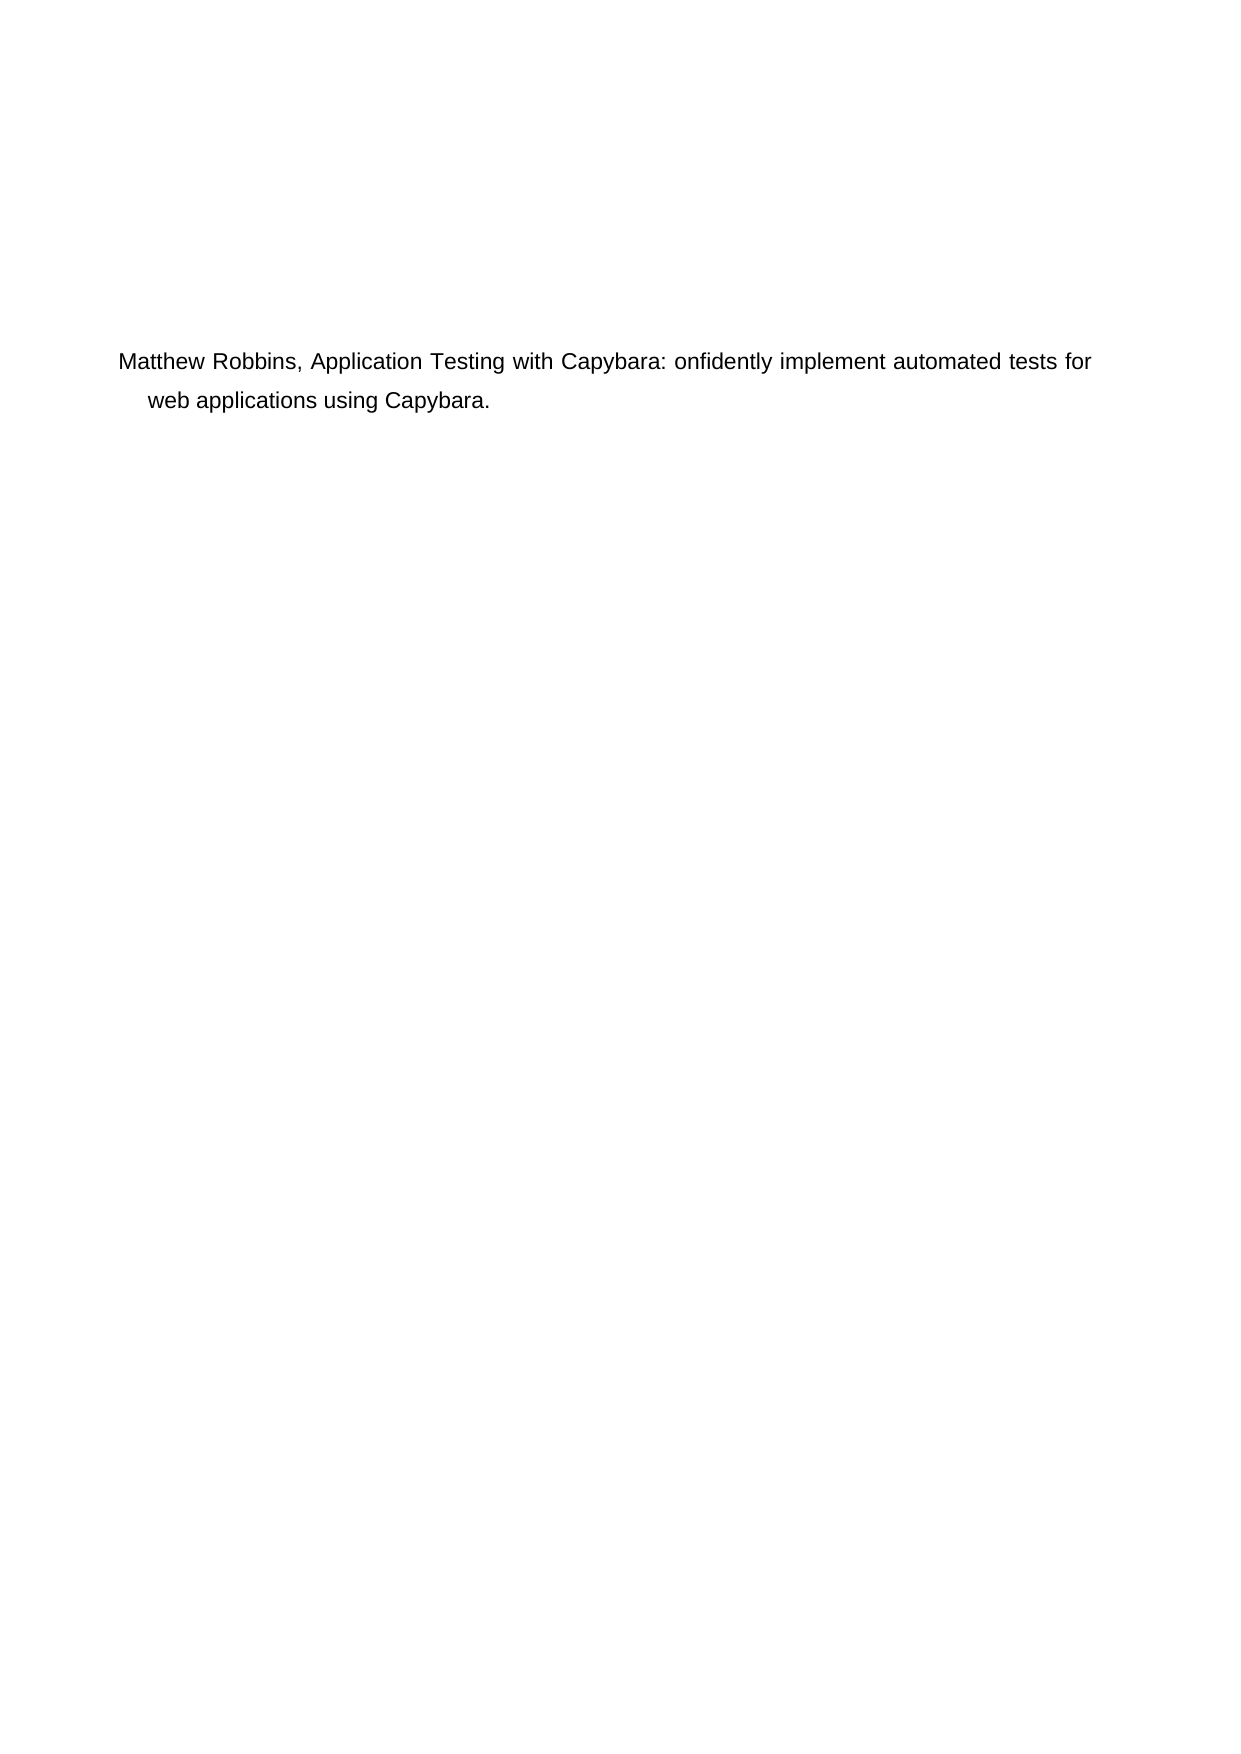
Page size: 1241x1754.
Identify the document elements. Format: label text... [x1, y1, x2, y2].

text Matthew Robbins, Application Testing with Capybara: onfidently implement automated tests for web applications using Capybara. [118, 348, 1093, 414]
